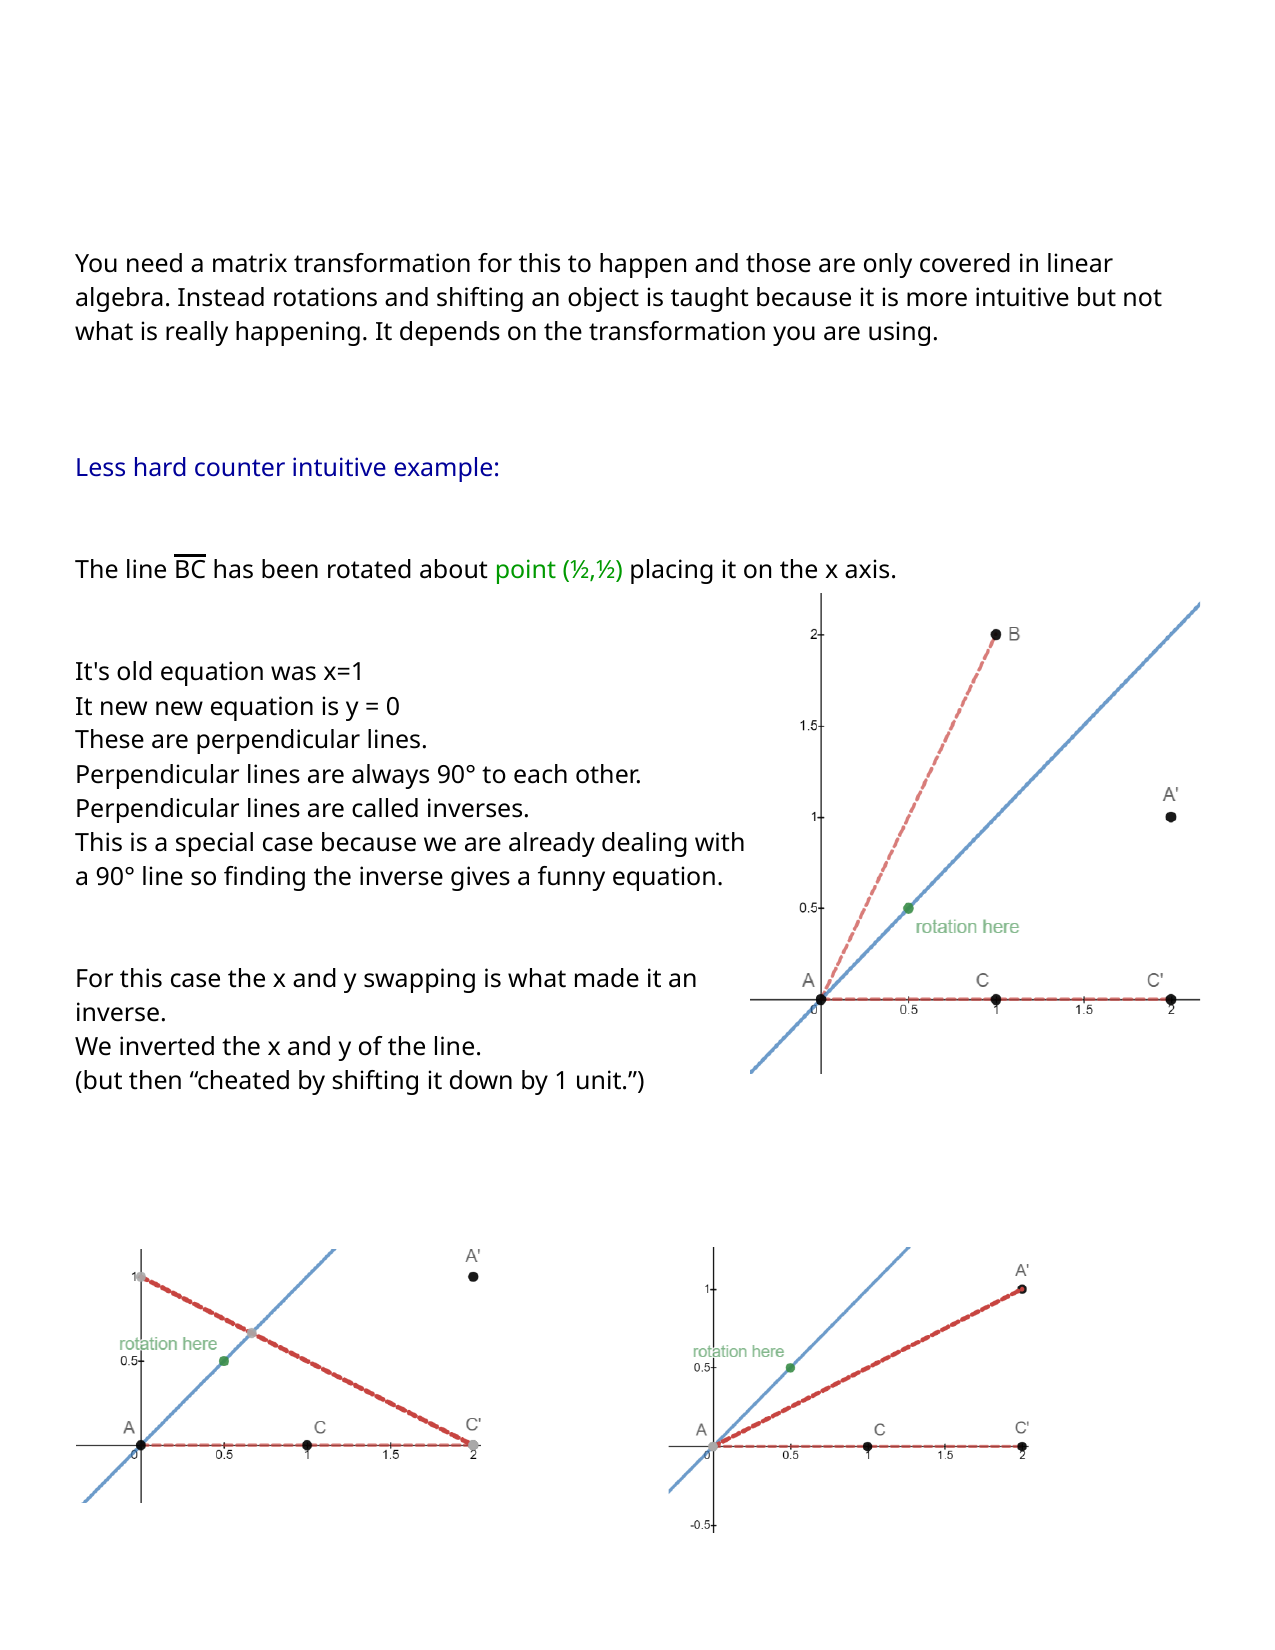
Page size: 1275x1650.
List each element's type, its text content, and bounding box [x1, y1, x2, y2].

text Perpendicular lines are always 90° to each other. [75, 756, 750, 790]
text These are perpendicular lines. [75, 722, 750, 756]
text The line BC has been rotated about point (½,½) placing it on the x axis. [75, 552, 1200, 586]
text This is a special case because we are already dealing with a 90° line so finding the inverse gives a funny equation. [75, 824, 750, 892]
picture [668, 1247, 1029, 1533]
text We inverted the x and y of the line. [75, 1029, 750, 1063]
text For this case the x and y swapping is what made it an inverse. [75, 961, 750, 1029]
text You need a matrix transformation for this to happen and those are only covered in linear algebra. Instead rotations and shifting an object is taught because it is more intuitive but not what is really happening. It depends on the transformation you are using. [75, 245, 1200, 347]
picture [76, 1249, 481, 1505]
text It new new equation is y = 0 [75, 688, 750, 722]
text It's old equation was x=1 [75, 654, 750, 688]
text (but then “cheated by shifting it down by 1 unit.”) [75, 1063, 1200, 1097]
text Perpendicular lines are called inverses. [75, 790, 750, 824]
picture [750, 593, 1200, 1074]
text Less hard counter intuitive example: [75, 450, 1200, 484]
